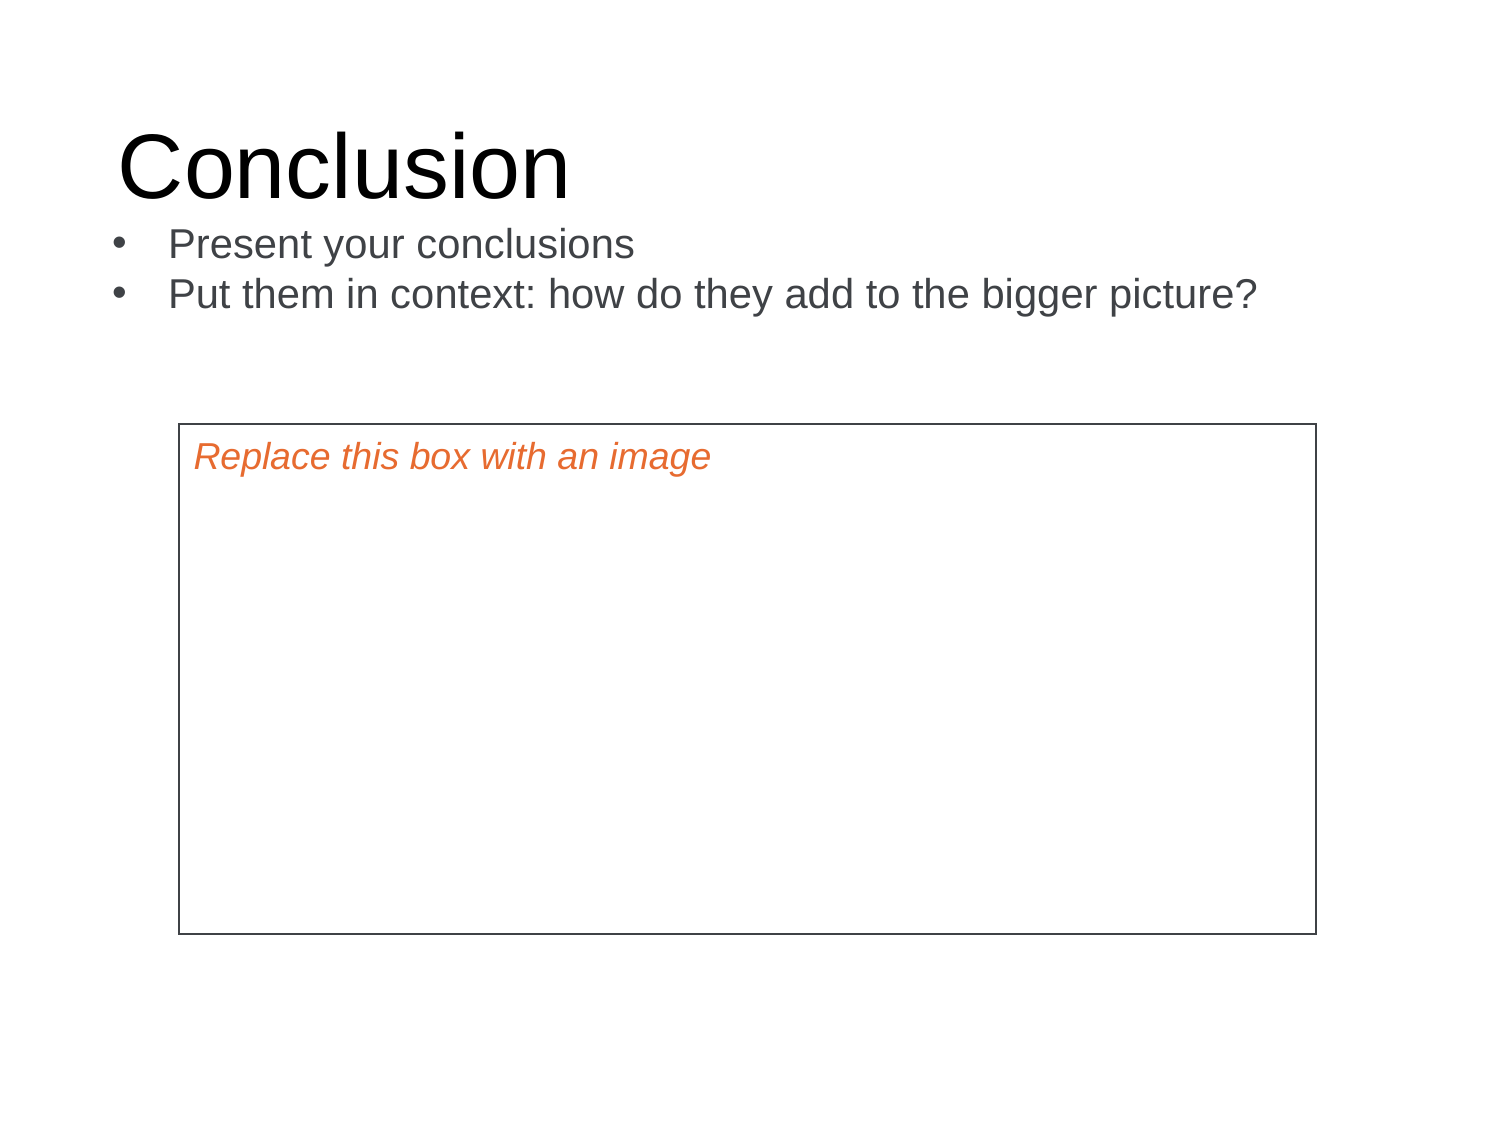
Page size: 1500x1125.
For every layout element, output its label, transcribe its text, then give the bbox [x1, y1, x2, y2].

text_box Present your conclusions Put them in context: how do they add to the bigger picture? [97, 209, 1425, 375]
text_box Replace this box with an image [178, 424, 1317, 935]
text_box Conclusion [103, 59, 1397, 278]
